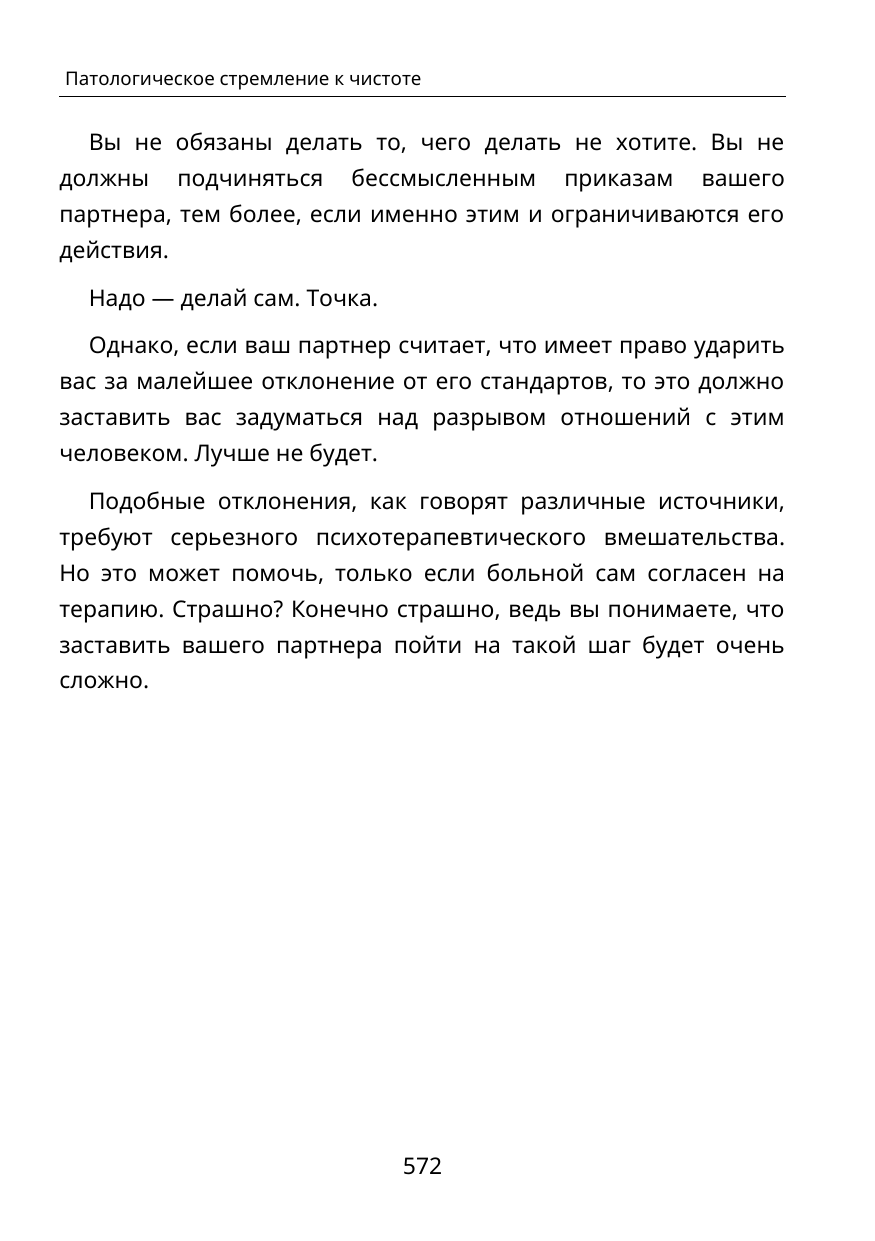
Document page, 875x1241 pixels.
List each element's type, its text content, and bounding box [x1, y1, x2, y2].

text Подобные отклонения, как говорят различные источники, требуют серьезного психотерапевтического вмешательства. Но это может помочь, только если больной сам согласен на терапию. Страшно? Конечно страшно, ведь вы понимаете, что заставить вашего партнера пойти на такой шаг будет очень сложно. [59, 485, 786, 696]
text Надо — делай сам. Точка. [59, 282, 786, 313]
text Вы не обязаны делать то, чего делать не хотите. Вы не должны подчиняться бессмысленным приказам вашего партнера, тем более, если именно этим и ограничиваются его действия. [59, 126, 786, 265]
text Однако, если ваш партнер считает, что имеет право ударить вас за малейшее отклонение от его стандартов, то это должно заставить вас задуматься над разрывом отношений с этим человеком. Лучше не будет. [59, 329, 786, 468]
